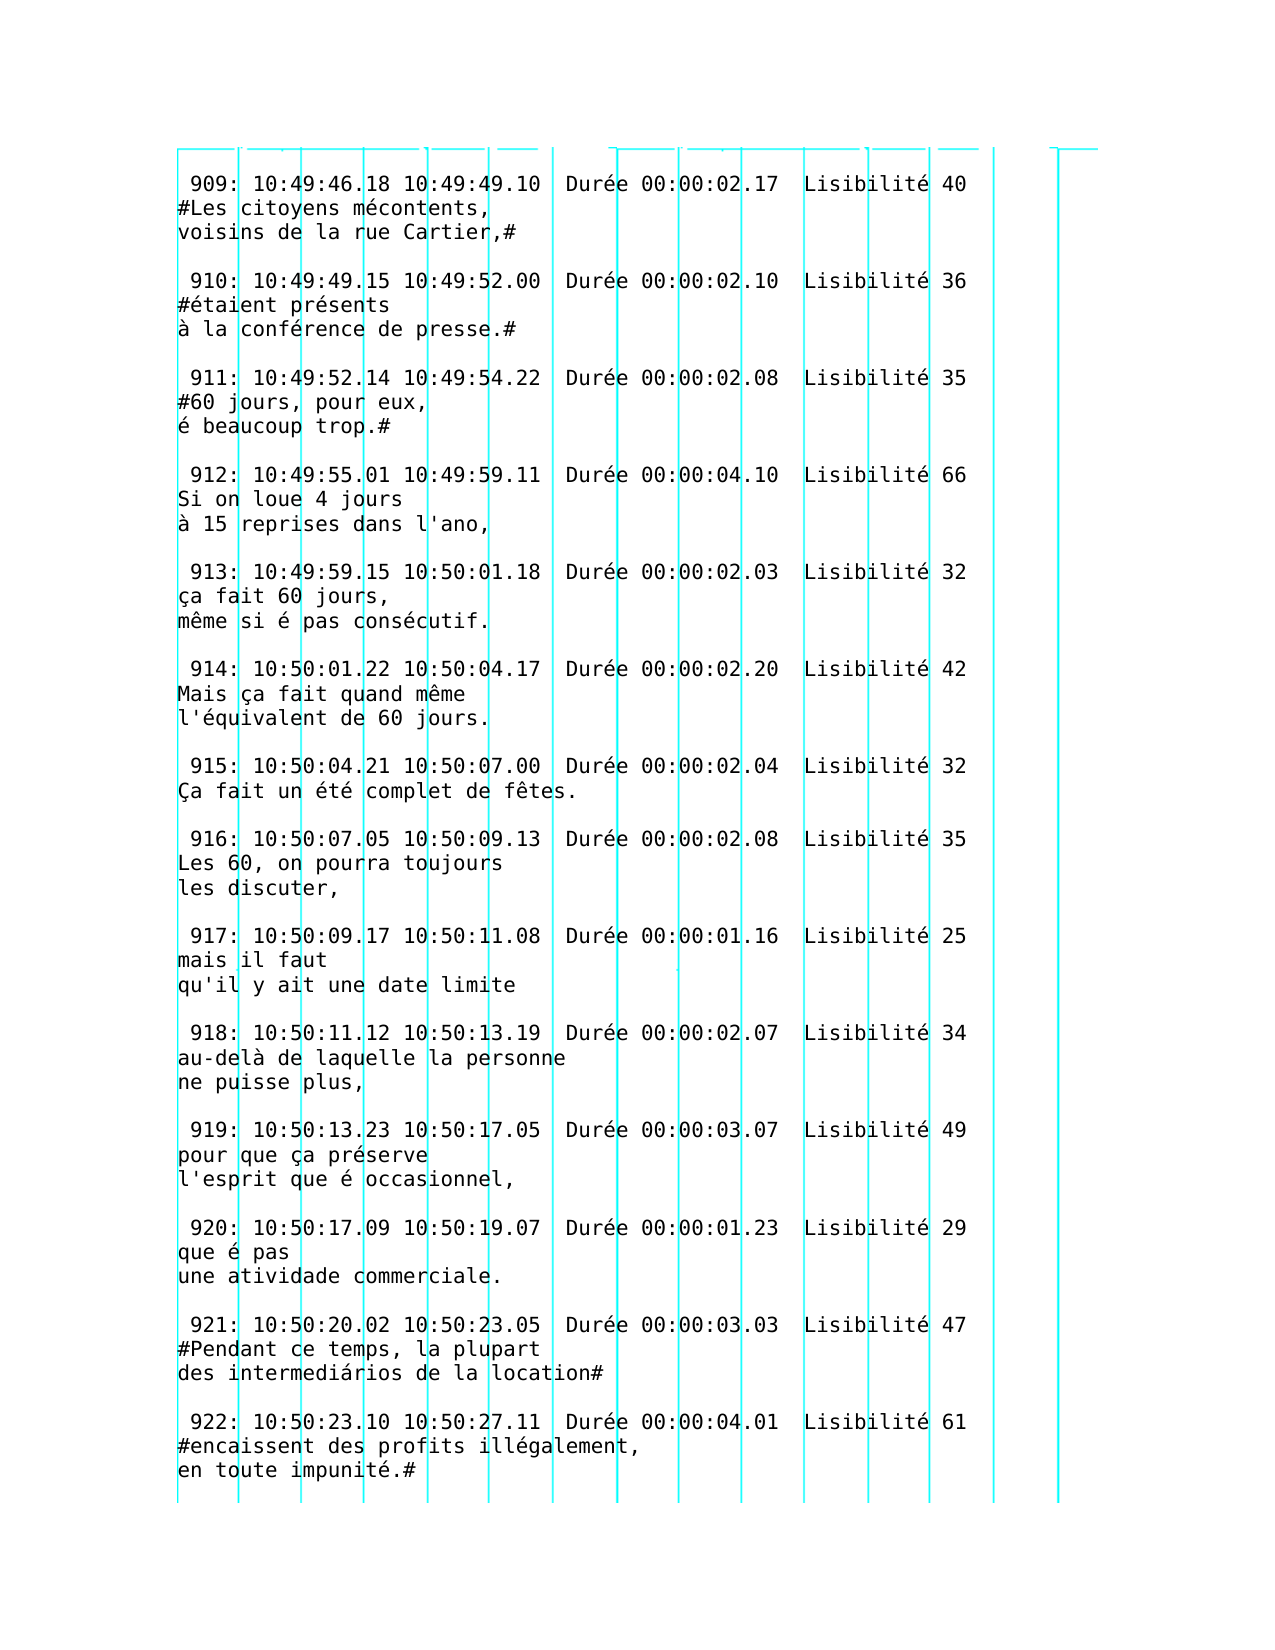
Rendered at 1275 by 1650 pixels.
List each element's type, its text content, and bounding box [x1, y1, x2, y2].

text au-delà de laquelle la personne [177, 1046, 1098, 1070]
text 910: 10:49:49.15 10:49:52.00 Durée 00:00:02.10 Lisibilité 36 [177, 269, 1098, 293]
text à 15 reprises dans l'ano, [177, 512, 1098, 536]
text 921: 10:50:20.02 10:50:23.05 Durée 00:00:03.03 Lisibilité 47 [177, 1313, 1098, 1337]
text 915: 10:50:04.21 10:50:07.00 Durée 00:00:02.04 Lisibilité 32 [177, 754, 1098, 779]
text 919: 10:50:13.23 10:50:17.05 Durée 00:00:03.07 Lisibilité 49 [177, 1118, 1098, 1143]
text l'équivalent de 60 jours. [177, 706, 1098, 730]
text 912: 10:49:55.01 10:49:59.11 Durée 00:00:04.10 Lisibilité 66 [177, 463, 1098, 487]
text voisins de la rue Cartier,# [177, 220, 1098, 245]
text 922: 10:50:23.10 10:50:27.11 Durée 00:00:04.01 Lisibilité 61 [177, 1410, 1098, 1434]
text en toute impunité.# [177, 1458, 1098, 1482]
text 917: 10:50:09.17 10:50:11.08 Durée 00:00:01.16 Lisibilité 25 [177, 924, 1098, 948]
text Ça fait un été complet de fêtes. [177, 779, 1098, 803]
text 913: 10:49:59.15 10:50:01.18 Durée 00:00:02.03 Lisibilité 32 [177, 560, 1098, 584]
text des intermediários de la location# [177, 1361, 1098, 1385]
text 920: 10:50:17.09 10:50:19.07 Durée 00:00:01.23 Lisibilité 29 [177, 1216, 1098, 1240]
text même si é pas consécutif. [177, 609, 1098, 633]
text qu'il y ait une date limite [177, 973, 1098, 997]
text pour que ça préserve [177, 1143, 1098, 1167]
text Mais ça fait quand même [177, 682, 1098, 706]
text 918: 10:50:11.12 10:50:13.19 Durée 00:00:02.07 Lisibilité 34 [177, 1021, 1098, 1046]
text une atividade commerciale. [177, 1264, 1098, 1288]
text #Les citoyens mécontents, [177, 196, 1098, 220]
text 909: 10:49:46.18 10:49:49.10 Durée 00:00:02.17 Lisibilité 40 [177, 172, 1098, 196]
text ne puisse plus, [177, 1070, 1098, 1094]
text #60 jours, pour eux, [177, 390, 1098, 414]
text Si on loue 4 jours [177, 487, 1098, 512]
text Les 60, on pourra toujours [177, 851, 1098, 876]
text les discuter, [177, 876, 1098, 900]
text ça fait 60 jours, [177, 584, 1098, 609]
picture [177, 147, 1098, 1503]
text 916: 10:50:07.05 10:50:09.13 Durée 00:00:02.08 Lisibilité 35 [177, 827, 1098, 851]
text mais il faut [177, 948, 1098, 973]
text #étaient présents [177, 293, 1098, 317]
text #encaissent des profits illégalement, [177, 1434, 1098, 1458]
text 914: 10:50:01.22 10:50:04.17 Durée 00:00:02.20 Lisibilité 42 [177, 657, 1098, 682]
text #Pendant ce temps, la plupart [177, 1337, 1098, 1361]
text 911: 10:49:52.14 10:49:54.22 Durée 00:00:02.08 Lisibilité 35 [177, 366, 1098, 390]
text que é pas [177, 1240, 1098, 1264]
text l'esprit que é occasionnel, [177, 1167, 1098, 1191]
text à la conférence de presse.# [177, 317, 1098, 342]
text é beaucoup trop.# [177, 414, 1098, 439]
